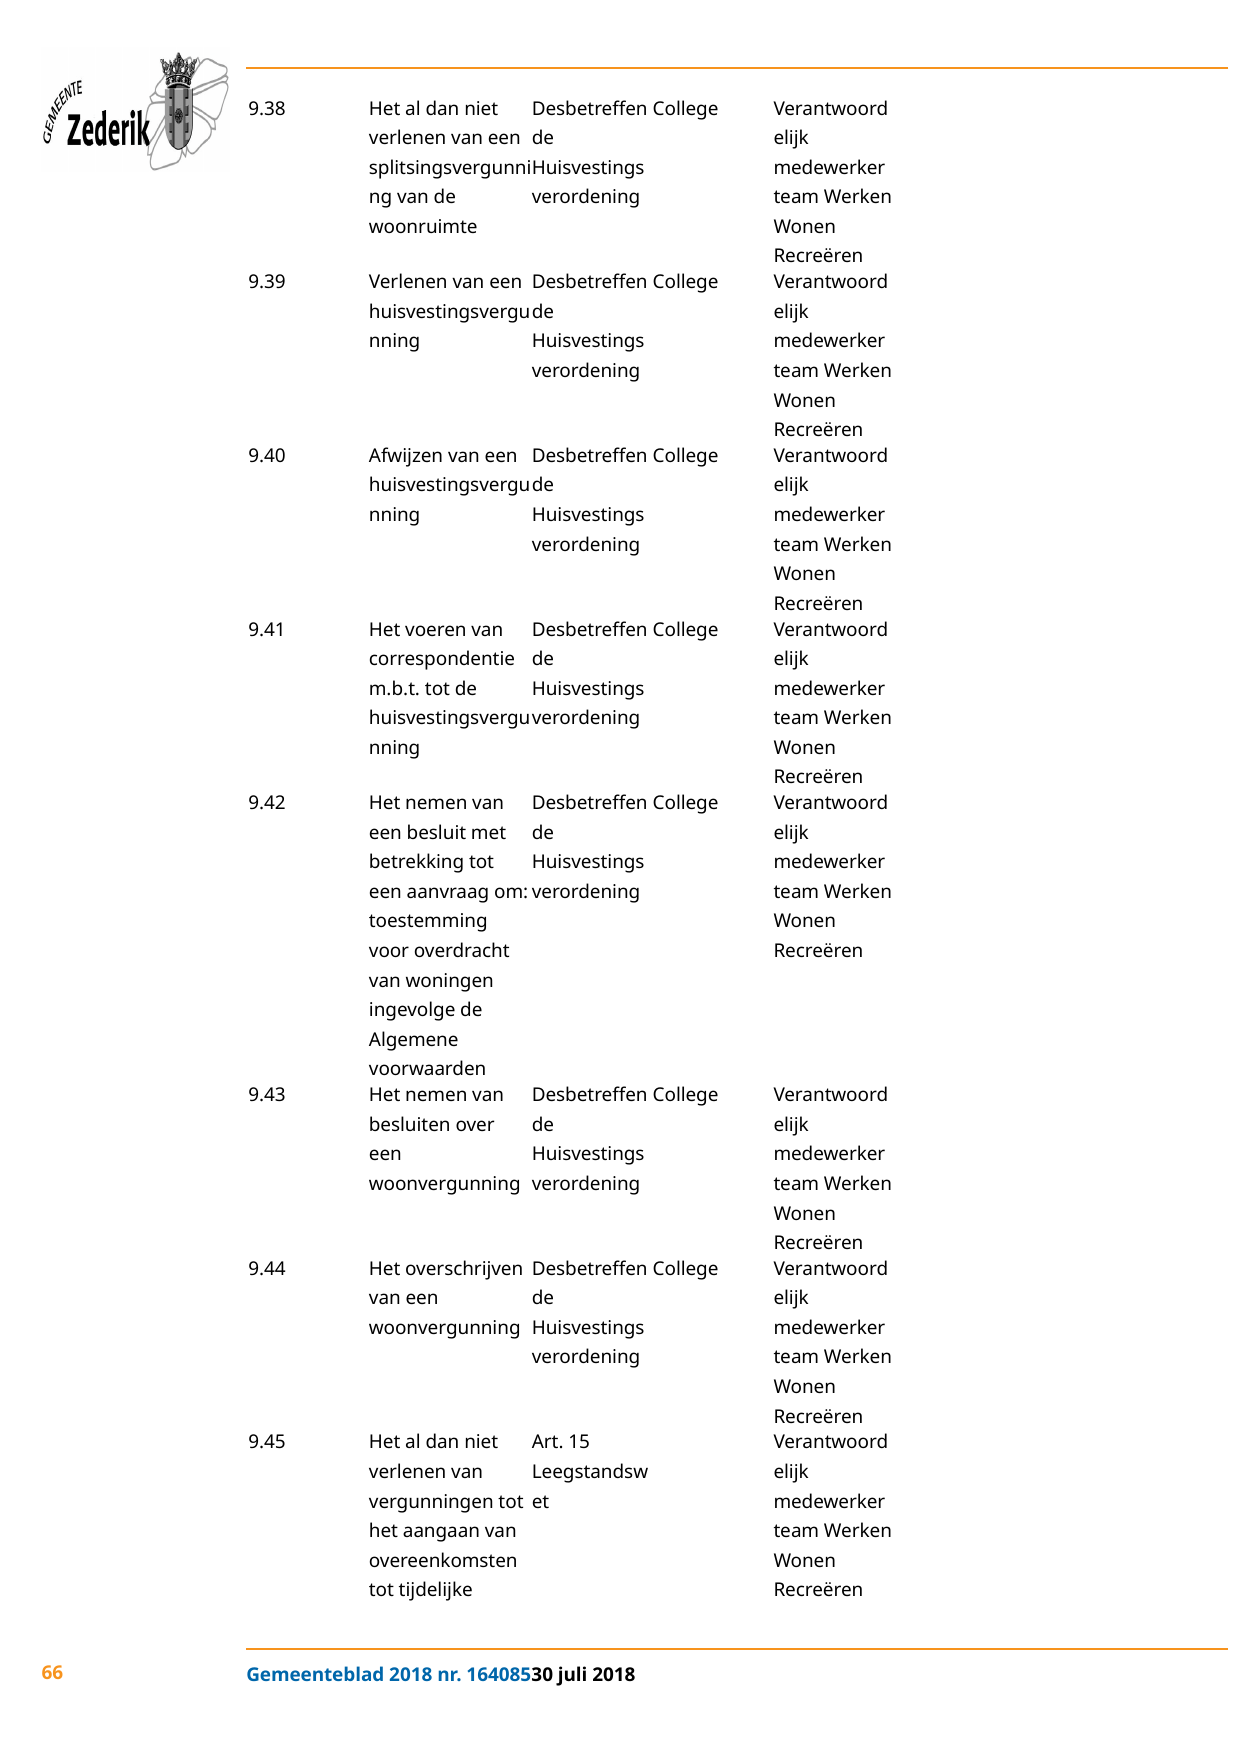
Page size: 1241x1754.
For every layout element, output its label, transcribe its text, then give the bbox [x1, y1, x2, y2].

table_cell Het nemen van besluiten over een woonvergunning [369, 1081, 532, 1255]
table_cell [1015, 1081, 1152, 1255]
table_cell Het voeren van correspondentie m.b.t. tot de huisvestingsvergunning [369, 616, 532, 789]
table_cell College [653, 95, 773, 268]
table_cell Desbetreffende Huisvestingsverordening [532, 95, 652, 268]
table_cell Verantwoordelijk medewerker team Werken Wonen Recreëren [773, 789, 894, 1081]
table_cell Desbetreffende Huisvestingsverordening [532, 269, 652, 442]
table_cell College [653, 442, 773, 616]
table_cell Desbetreffende Huisvestingsverordening [532, 442, 652, 616]
table_cell [894, 442, 1015, 616]
table_cell [1015, 1255, 1152, 1429]
table_cell College [653, 1255, 773, 1429]
table_cell Verantwoordelijk medewerker team Werken Wonen Recreëren [773, 95, 894, 268]
table_cell Verantwoordelijk medewerker team Werken Wonen Recreëren [773, 442, 894, 616]
table_cell Verantwoordelijk medewerker team Werken Wonen Recreëren [773, 1255, 894, 1429]
table_cell Art. 15 Leegstandswet [532, 1429, 652, 1602]
table_cell [1015, 789, 1152, 1081]
table_cell [894, 1255, 1015, 1429]
table_cell Het overschrijven van een woonvergunning [369, 1255, 532, 1429]
table_cell 9.39 [248, 269, 369, 442]
table_cell 9.42 [248, 789, 369, 1081]
table_cell Het nemen van een besluit met betrekking tot een aanvraag om: toestemming voor overdracht van woningen ingevolge de Algemene voorwaarden [369, 789, 532, 1081]
table_cell [894, 95, 1015, 268]
table_cell 9.41 [248, 616, 369, 789]
table_cell 9.40 [248, 442, 369, 616]
table_cell [894, 616, 1015, 789]
table_cell 9.43 [248, 1081, 369, 1255]
table_cell [894, 1429, 1015, 1602]
table_cell [894, 1081, 1015, 1255]
table_cell [1015, 1429, 1152, 1602]
table_cell Desbetreffende Huisvestingsverordening [532, 789, 652, 1081]
table_cell [894, 789, 1015, 1081]
table_cell Verantwoordelijk medewerker team Werken Wonen Recreëren [773, 616, 894, 789]
table_cell Verantwoordelijk medewerker team Werken Wonen Recreëren [773, 269, 894, 442]
table_cell Desbetreffende Huisvestingsverordening [532, 616, 652, 789]
table_cell College [653, 269, 773, 442]
table_cell College [653, 789, 773, 1081]
table_cell [894, 269, 1015, 442]
table_cell Afwijzen van een huisvestingsvergunning [369, 442, 532, 616]
table_cell [1015, 95, 1152, 268]
table_cell Verantwoordelijk medewerker team Werken Wonen Recreëren [773, 1429, 894, 1602]
table_cell 9.44 [248, 1255, 369, 1429]
table_cell 9.38 [248, 95, 369, 268]
table_cell Verantwoordelijk medewerker team Werken Wonen Recreëren [773, 1081, 894, 1255]
table_cell [1015, 269, 1152, 442]
picture [41, 47, 231, 172]
table_cell [1015, 616, 1152, 789]
table_cell College [653, 1081, 773, 1255]
table_cell College [653, 616, 773, 789]
table_cell [1015, 442, 1152, 616]
table_cell 9.45 [248, 1429, 369, 1602]
table_cell Desbetreffende Huisvestingsverordening [532, 1081, 652, 1255]
table_cell Desbetreffende Huisvestingsverordening [532, 1255, 652, 1429]
table_cell Het al dan niet verlenen van vergunningen tot het aangaan van overeenkomsten tot tijdelijke [369, 1429, 532, 1602]
table_cell [653, 1429, 773, 1602]
table_cell Het al dan niet verlenen van een splitsingsvergunning van de woonruimte [369, 95, 532, 268]
table_cell Verlenen van een huisvestingsvergunning [369, 269, 532, 442]
